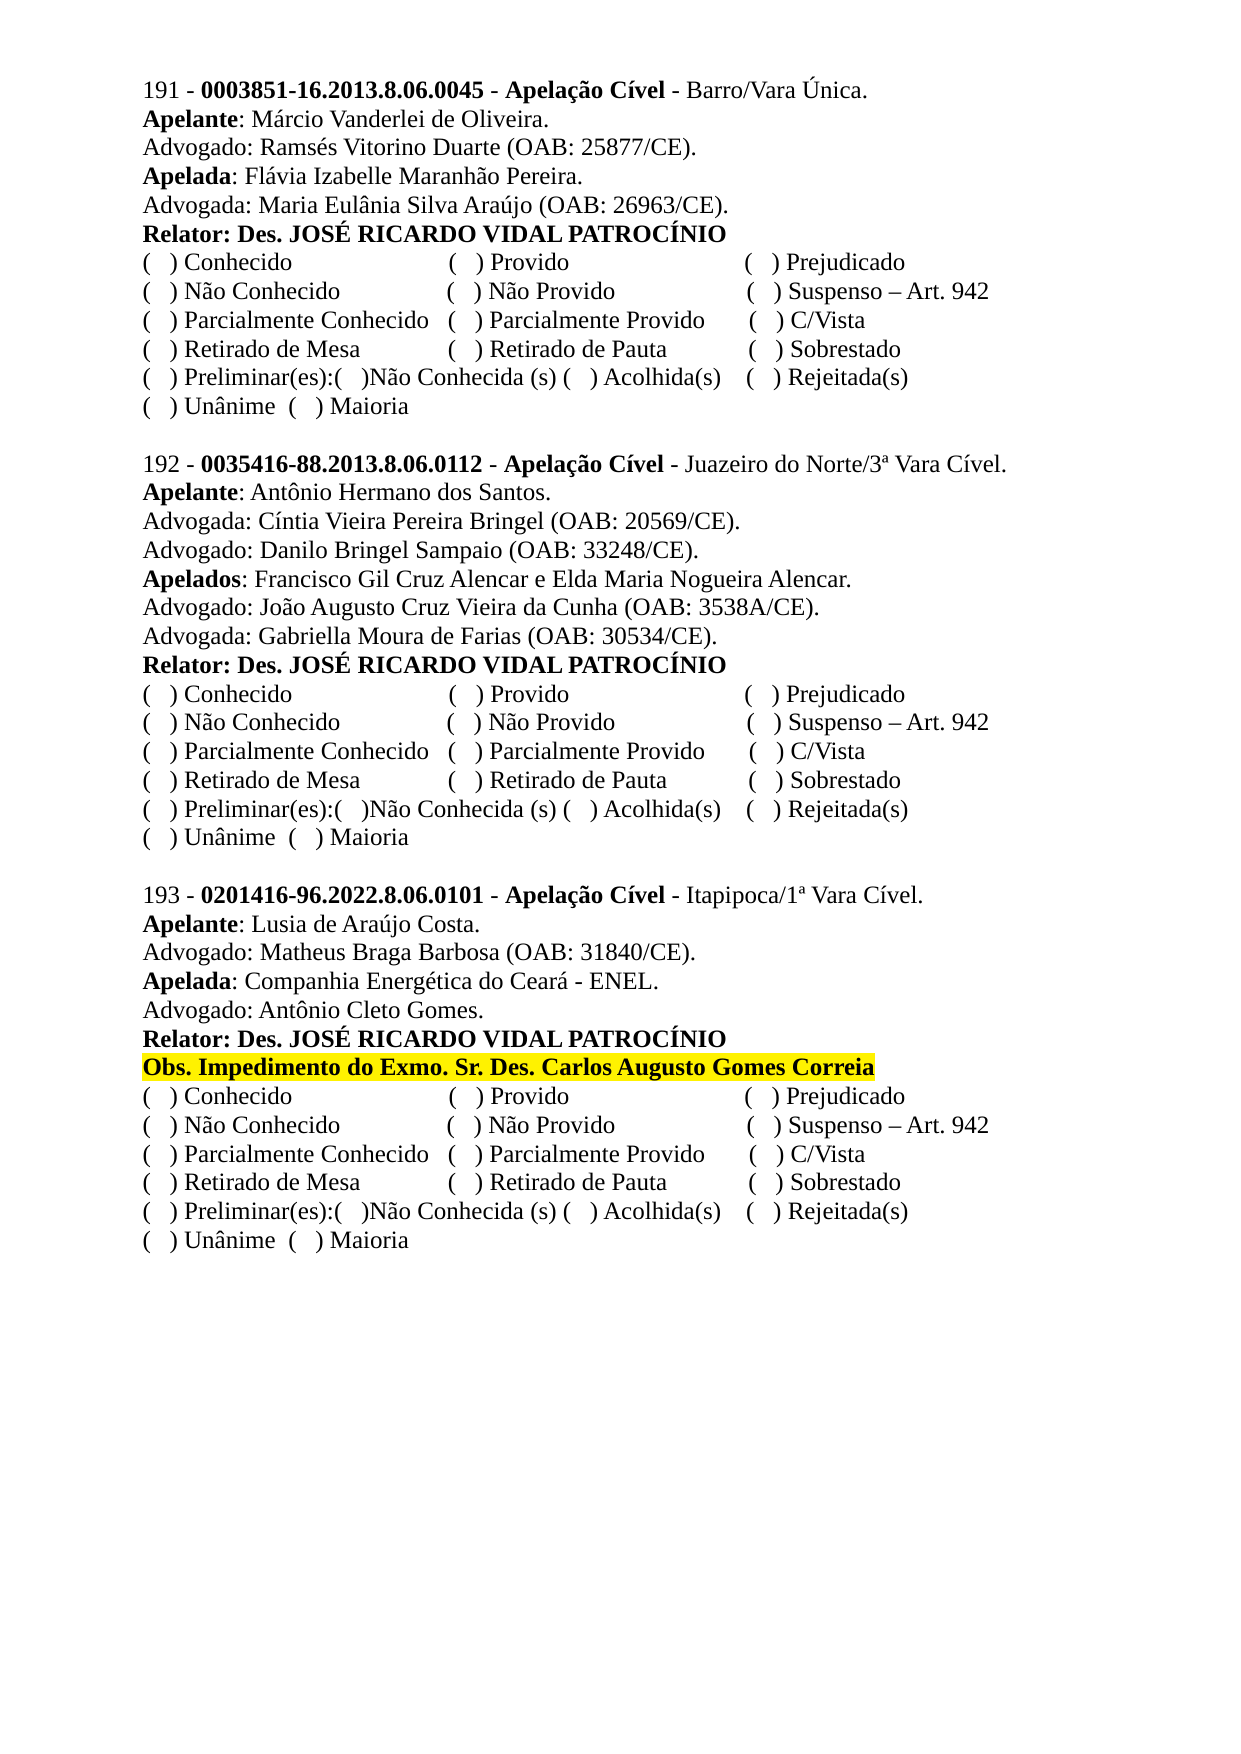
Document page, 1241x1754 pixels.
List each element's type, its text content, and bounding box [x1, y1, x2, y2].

text Advogada: Cíntia Vieira Pereira Bringel (OAB: 20569/CE). [142, 506, 1141, 535]
text ( ) Preliminar(es):( )Não Conhecida (s) ( ) Acolhida(s) ( ) Rejeitada(s) [142, 1196, 1158, 1225]
text Apelados: Francisco Gil Cruz Alencar e Elda Maria Nogueira Alencar. [142, 564, 1141, 592]
text Apelante: Antônio Hermano dos Santos. [142, 477, 1141, 506]
text ( ) Conhecido ( ) Provido ( ) Prejudicado [142, 1081, 1141, 1110]
text Advogada: Gabriella Moura de Farias (OAB: 30534/CE). [142, 621, 1141, 650]
text Advogado: Danilo Bringel Sampaio (OAB: 33248/CE). [142, 535, 1141, 564]
text Advogado: Antônio Cleto Gomes. [142, 995, 1141, 1024]
text ( ) Unânime ( ) Maioria [142, 1225, 1158, 1254]
text Apelada: Flávia Izabelle Maranhão Pereira. [142, 161, 1141, 190]
text ( ) Unânime ( ) Maioria [142, 822, 1158, 851]
text Advogada: Maria Eulânia Silva Araújo (OAB: 26963/CE). [142, 190, 1141, 219]
text ( ) Conhecido ( ) Provido ( ) Prejudicado [142, 247, 1141, 276]
text Advogado: João Augusto Cruz Vieira da Cunha (OAB: 3538A/CE). [142, 592, 1141, 621]
text ( ) Não Conhecido ( ) Não Provido ( ) Suspenso – Art. 942 [142, 276, 1158, 305]
text Apelante: Márcio Vanderlei de Oliveira. [142, 104, 1141, 132]
text 193 - 0201416-96.2022.8.06.0101 - Apelação Cível - Itapipoca/1ª Vara Cível. [142, 880, 1141, 909]
text Relator: Des. JOSÉ RICARDO VIDAL PATROCÍNIO [142, 1024, 1141, 1052]
text Advogado: Matheus Braga Barbosa (OAB: 31840/CE). [142, 937, 1141, 966]
text 191 - 0003851-16.2013.8.06.0045 - Apelação Cível - Barro/Vara Única. [142, 75, 1141, 104]
text ( ) Parcialmente Conhecido ( ) Parcialmente Provido ( ) C/Vista [142, 736, 1158, 765]
text ( ) Parcialmente Conhecido ( ) Parcialmente Provido ( ) C/Vista [142, 1139, 1158, 1167]
text ( ) Preliminar(es):( )Não Conhecida (s) ( ) Acolhida(s) ( ) Rejeitada(s) [142, 362, 1158, 391]
text ( ) Retirado de Mesa ( ) Retirado de Pauta ( ) Sobrestado [142, 334, 1158, 362]
text ( ) Retirado de Mesa ( ) Retirado de Pauta ( ) Sobrestado [142, 1167, 1158, 1196]
text Relator: Des. JOSÉ RICARDO VIDAL PATROCÍNIO [142, 650, 1141, 679]
text Relator: Des. JOSÉ RICARDO VIDAL PATROCÍNIO [142, 219, 1141, 247]
text ( ) Parcialmente Conhecido ( ) Parcialmente Provido ( ) C/Vista [142, 305, 1158, 334]
text ( ) Não Conhecido ( ) Não Provido ( ) Suspenso – Art. 942 [142, 1110, 1158, 1139]
text ( ) Não Conhecido ( ) Não Provido ( ) Suspenso – Art. 942 [142, 707, 1158, 736]
text ( ) Retirado de Mesa ( ) Retirado de Pauta ( ) Sobrestado [142, 765, 1158, 794]
text ( ) Conhecido ( ) Provido ( ) Prejudicado [142, 679, 1141, 707]
text Apelante: Lusia de Araújo Costa. [142, 909, 1141, 937]
text Advogado: Ramsés Vitorino Duarte (OAB: 25877/CE). [142, 132, 1141, 161]
text ( ) Unânime ( ) Maioria [142, 391, 1158, 420]
text Obs. Impedimento do Exmo. Sr. Des. Carlos Augusto Gomes Correia [142, 1052, 1141, 1081]
text Apelada: Companhia Energética do Ceará - ENEL. [142, 966, 1141, 995]
text 192 - 0035416-88.2013.8.06.0112 - Apelação Cível - Juazeiro do Norte/3ª Vara Cível. [142, 449, 1141, 477]
text ( ) Preliminar(es):( )Não Conhecida (s) ( ) Acolhida(s) ( ) Rejeitada(s) [142, 794, 1158, 822]
